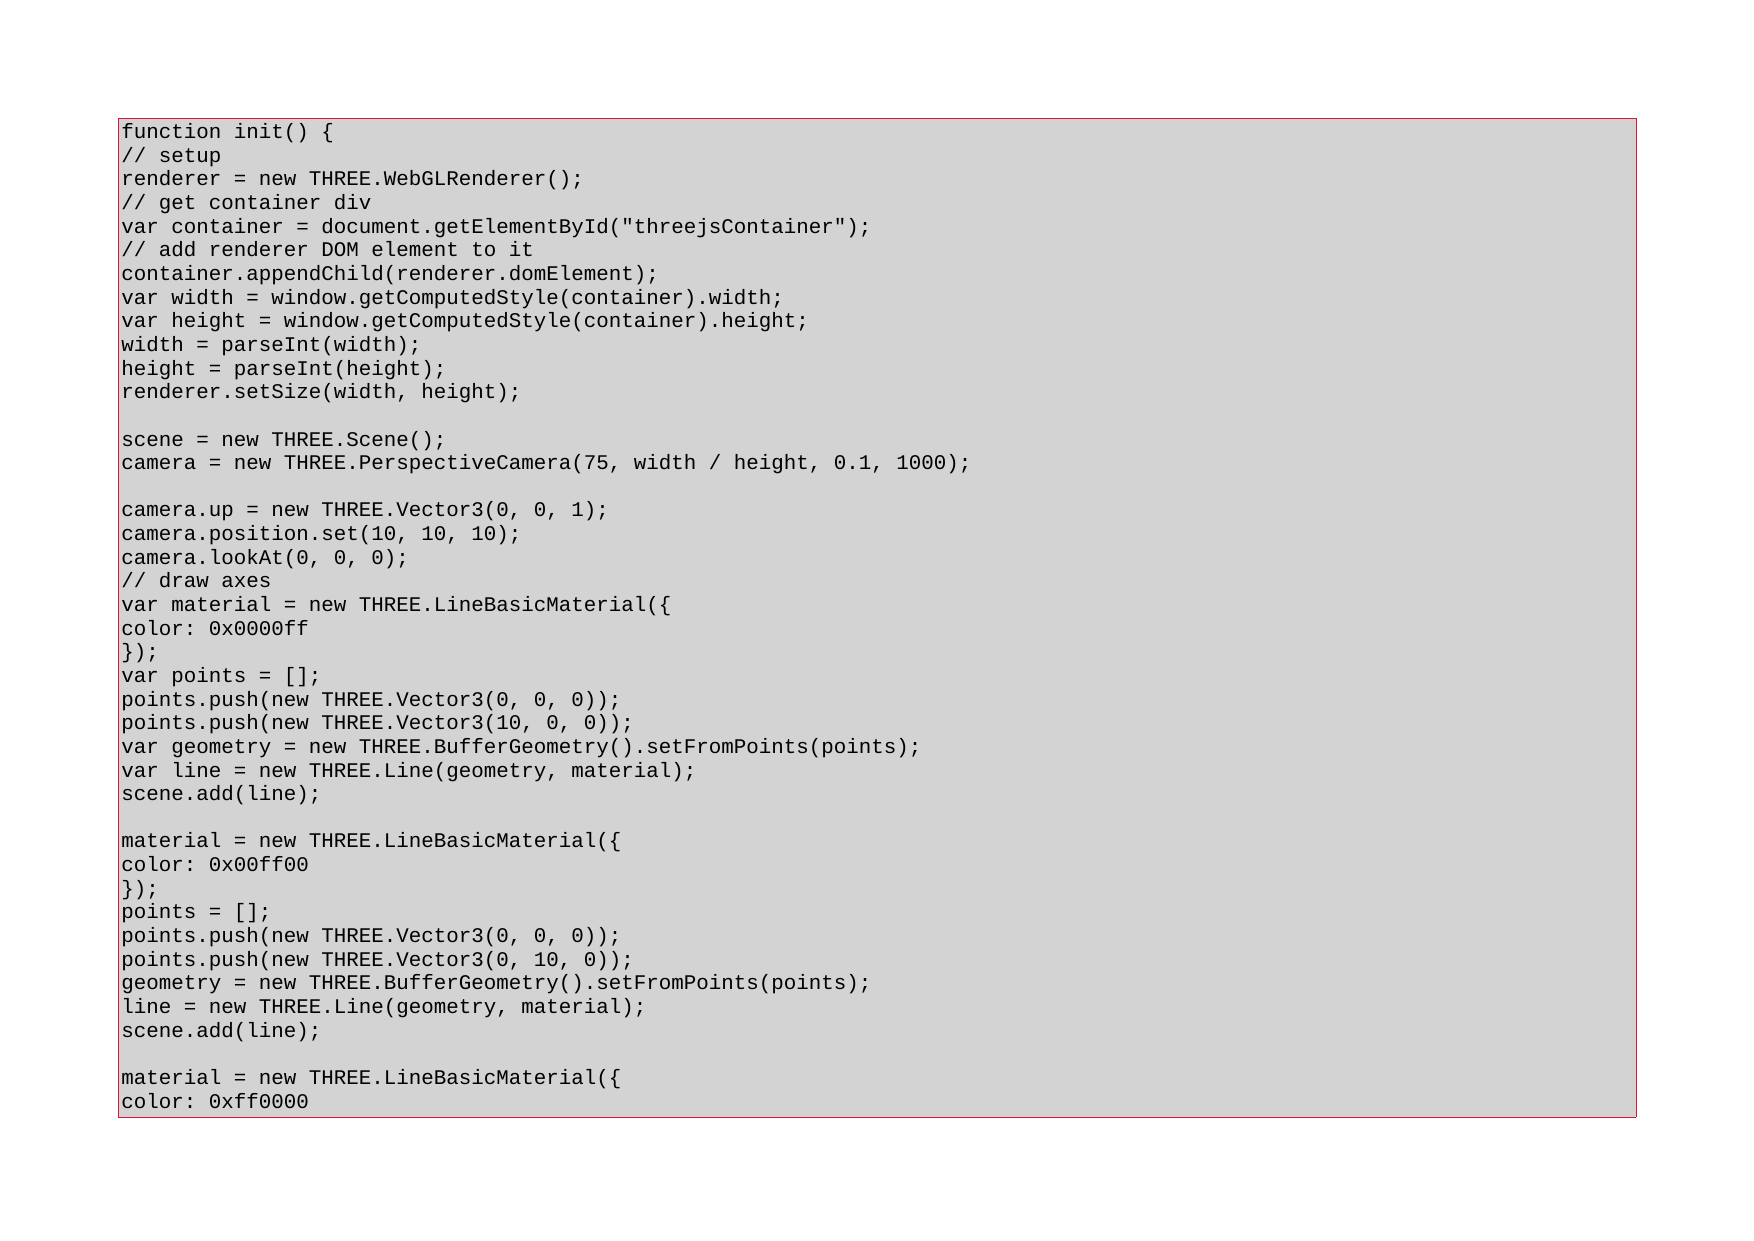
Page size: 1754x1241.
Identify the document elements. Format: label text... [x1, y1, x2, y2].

text var points = []; [119, 662, 1636, 686]
text var geometry = new THREE.BufferGeometry().setFromPoints(points); [119, 733, 1636, 757]
text points.push(new THREE.Vector3(0, 0, 0)); [119, 686, 1636, 709]
text geometry = new THREE.BufferGeometry().setFromPoints(points); [119, 969, 1636, 993]
text width = parseInt(width); [119, 331, 1636, 354]
text var height = window.getComputedStyle(container).height; [119, 307, 1636, 331]
text material = new THREE.LineBasicMaterial({ [119, 1064, 1636, 1088]
text var line = new THREE.Line(geometry, material); [119, 757, 1636, 780]
text // setup [119, 142, 1636, 165]
text }); [119, 638, 1636, 662]
text var material = new THREE.LineBasicMaterial({ [119, 591, 1636, 615]
text }); [119, 875, 1636, 898]
text // get container div [119, 189, 1636, 213]
text color: 0xff0000 [119, 1088, 1636, 1117]
text scene = new THREE.Scene(); [119, 426, 1636, 449]
text // draw axes [119, 567, 1636, 591]
text color: 0x0000ff [119, 615, 1636, 638]
text scene.add(line); [119, 1017, 1636, 1040]
text // add renderer DOM element to it [119, 236, 1636, 260]
text points.push(new THREE.Vector3(10, 0, 0)); [119, 709, 1636, 733]
text material = new THREE.LineBasicMaterial({ [119, 827, 1636, 851]
text renderer = new THREE.WebGLRenderer(); [119, 165, 1636, 189]
text scene.add(line); [119, 780, 1636, 804]
text camera.up = new THREE.Vector3(0, 0, 1); [119, 496, 1636, 520]
text line = new THREE.Line(geometry, material); [119, 993, 1636, 1017]
text container.appendChild(renderer.domElement); [119, 260, 1636, 284]
text points.push(new THREE.Vector3(0, 10, 0)); [119, 946, 1636, 969]
text points.push(new THREE.Vector3(0, 0, 0)); [119, 922, 1636, 946]
text camera.lookAt(0, 0, 0); [119, 544, 1636, 567]
text camera.position.set(10, 10, 10); [119, 520, 1636, 544]
text renderer.setSize(width, height); [119, 378, 1636, 402]
text function init() { [119, 119, 1636, 142]
text camera = new THREE.PerspectiveCamera(75, width / height, 0.1, 1000); [119, 449, 1636, 473]
text height = parseInt(height); [119, 354, 1636, 378]
text points = []; [119, 898, 1636, 922]
text var width = window.getComputedStyle(container).width; [119, 284, 1636, 307]
text var container = document.getElementById("threejsContainer"); [119, 213, 1636, 236]
text color: 0x00ff00 [119, 851, 1636, 875]
